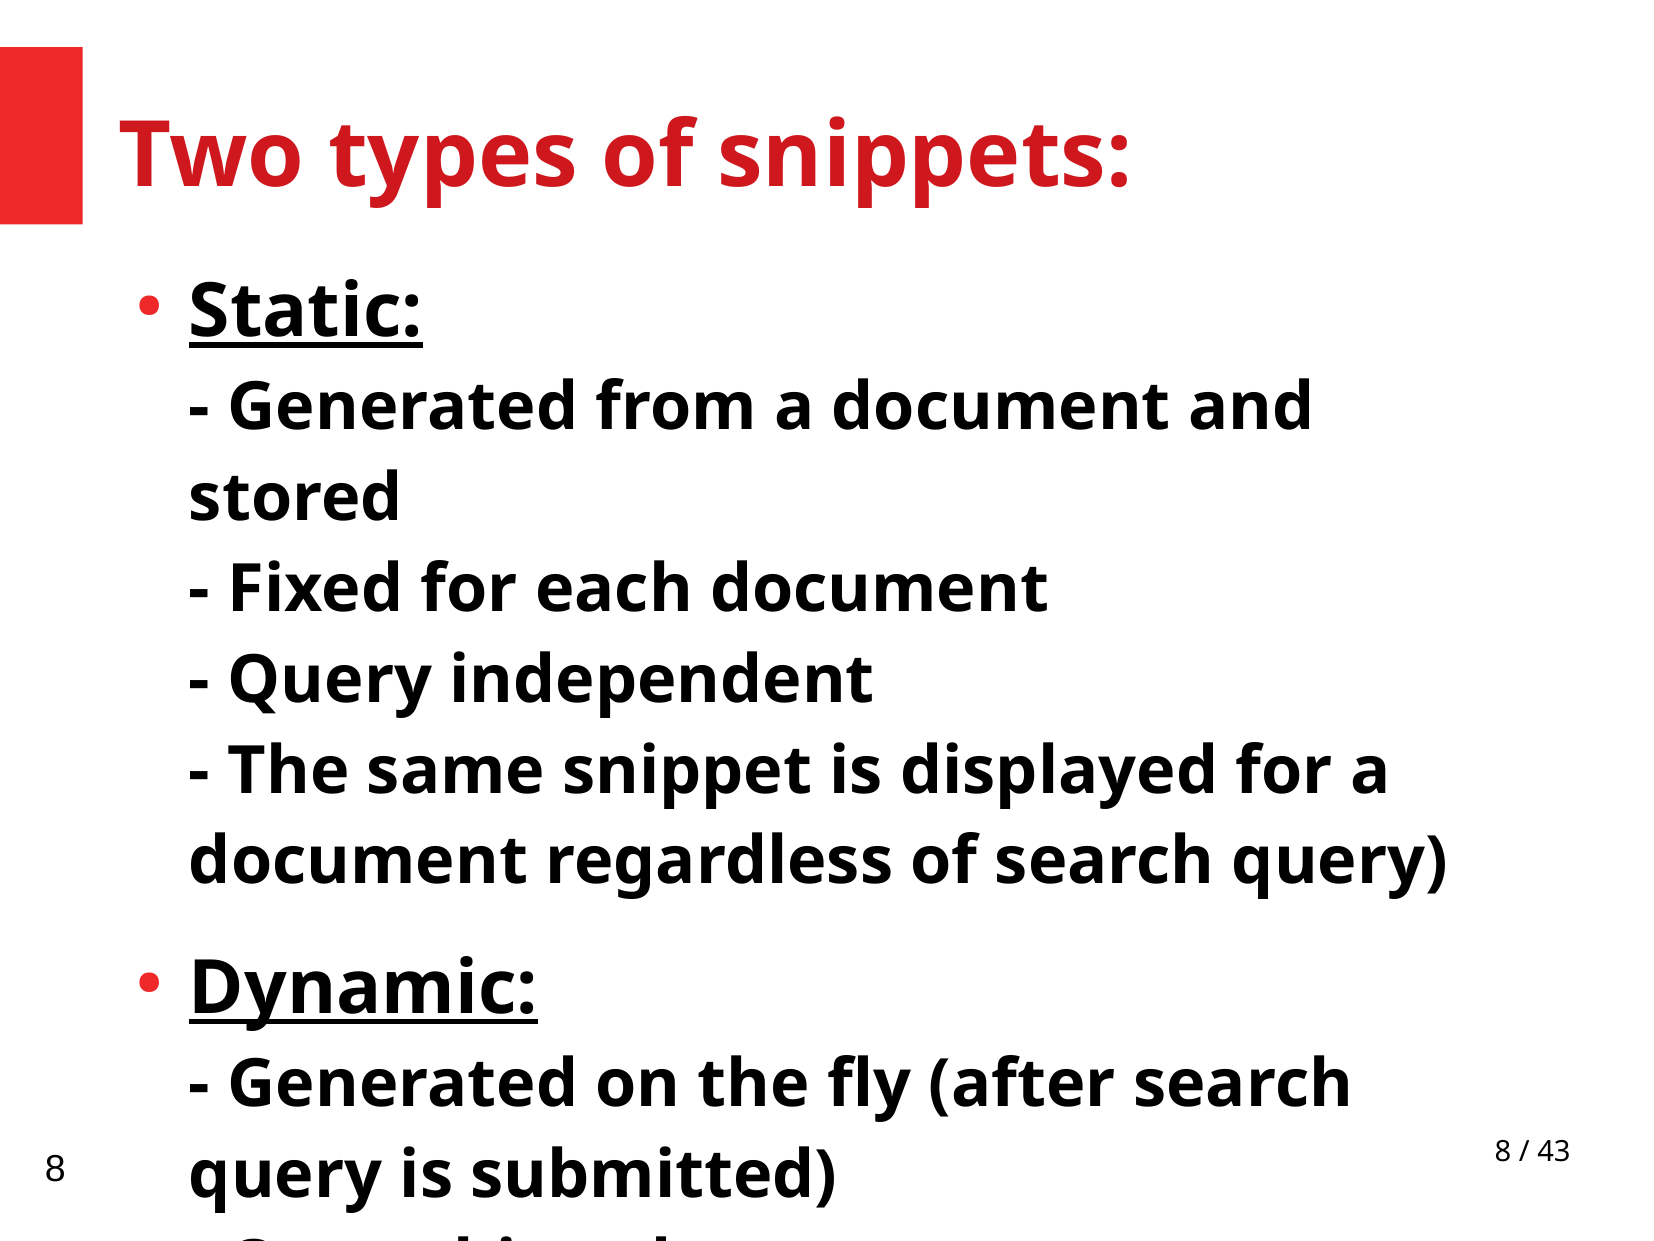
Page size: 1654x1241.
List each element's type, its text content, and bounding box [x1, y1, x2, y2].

text_box 8 [30, 1140, 76, 1197]
list Static: - Generated from a document and stored - Fixed for each document - Query independent - The same snippet is displayed for a document regardless of search query) Dynamic: - Generated on the fly (after search query is submitted) - Query-biased - Different snippets are generated for the same document based on the query. [118, 256, 1536, 1186]
title Two types of snippets: [118, 49, 1571, 257]
